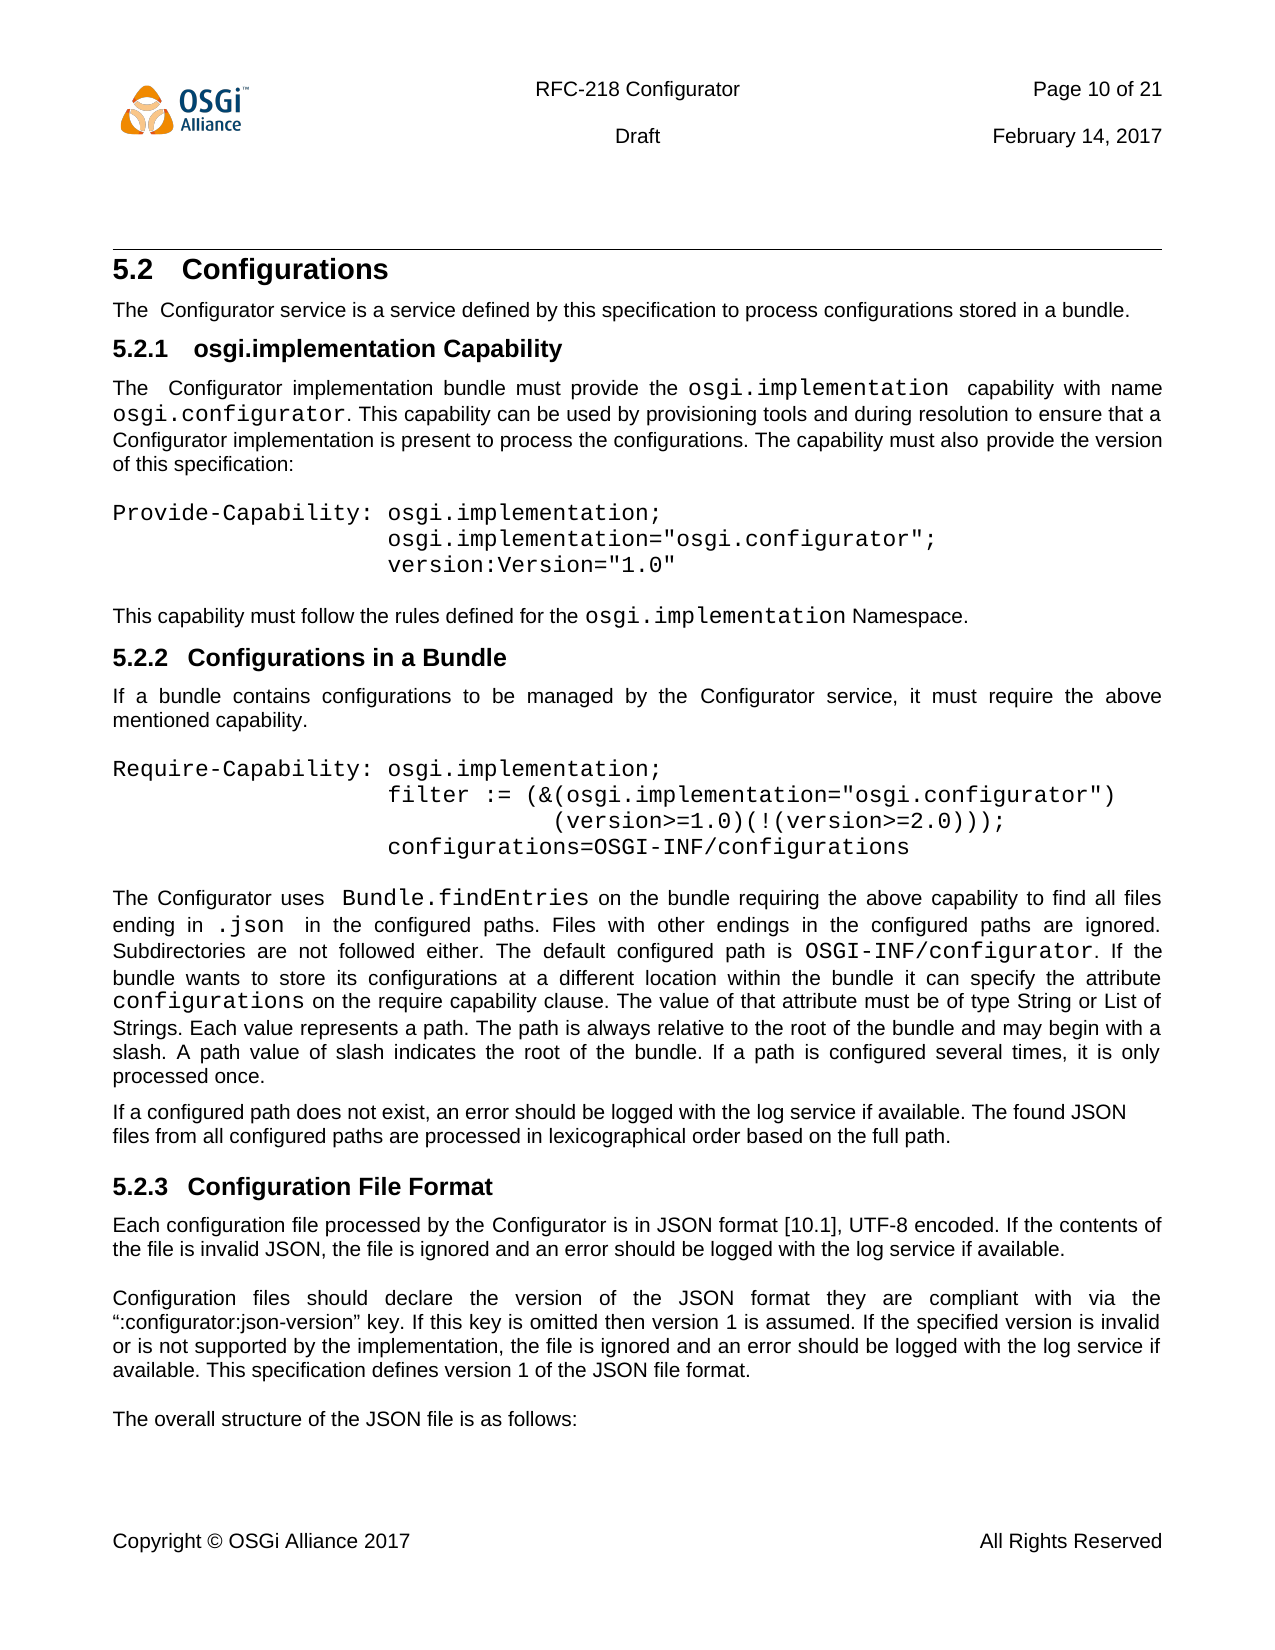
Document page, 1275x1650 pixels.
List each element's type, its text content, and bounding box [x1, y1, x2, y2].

text Provide-Capability: osgi.implementation; osgi.implementation="osgi.configurator"; version:Version="1.0" [112, 501, 1162, 579]
text This capability must follow the rules defined for the osgi.implementation Namespace. [112, 604, 1162, 631]
text If a configured path does not exist, an error should be logged with the log service if available. The found JSON files from all configured paths are processed in lexicographical order based on the full path. [112, 1100, 1162, 1148]
subtitle Configurations [112, 250, 1162, 285]
text If a bundle contains configurations to be managed by the Configurator service, it must require the above mentioned capability. [112, 684, 1162, 732]
subtitle Configuration File Format [112, 1172, 1162, 1201]
text The Configurator service is a service defined by this specification to process configurations stored in a bundle. [112, 298, 1162, 322]
text The Configurator implementation bundle must provide the osgi.implementation capability with name osgi.configurator. This capability can be used by provisioning tools and during resolution to ensure that a Configurator implementation is present to process the configurations. The capability must also provide the version of this specification: [112, 375, 1162, 476]
text Require-Capability: osgi.implementation; filter := (&(osgi.implementation="osgi.configurator") (version>=1.0)(!(version>=2.0))); configurations=OSGI-INF/configurations [112, 757, 1162, 861]
text The overall structure of the JSON file is as follows: [112, 1407, 1162, 1431]
text The Configurator uses Bundle.findEntries on the bundle requiring the above capability to find all files ending in .json in the configured paths. Files with other endings in the configured paths are ignored. Subdirectories are not followed either. The default configured path is OSGI-INF/configurator. If the bundle wants to store its configurations at a different location within the bundle it can specify the attribute configurations on the require capability clause. The value of that attribute must be of type String or List of Strings. Each value represents a path. The path is always relative to the root of the bundle and may begin with a slash. A path value of slash indicates the root of the bundle. If a path is configured several times, it is only processed once. [112, 886, 1162, 1088]
subtitle osgi.implementation Capability [112, 334, 1162, 363]
text Each configuration file processed by the Configurator is in JSON format [10.1], UTF-8 encoded. If the contents of the file is invalid JSON, the file is ignored and an error should be logged with the log service if available. [112, 1213, 1162, 1261]
text Configuration files should declare the version of the JSON format they are compliant with via the “:configurator:json-version” key. If this key is omitted then version 1 is assumed. If the specified version is invalid or is not supported by the implementation, the file is ignored and an error should be logged with the log service if available. This specification defines version 1 of the JSON file format. [112, 1286, 1162, 1382]
picture [113, 78, 257, 142]
subtitle Configurations in a Bundle [112, 643, 1162, 672]
